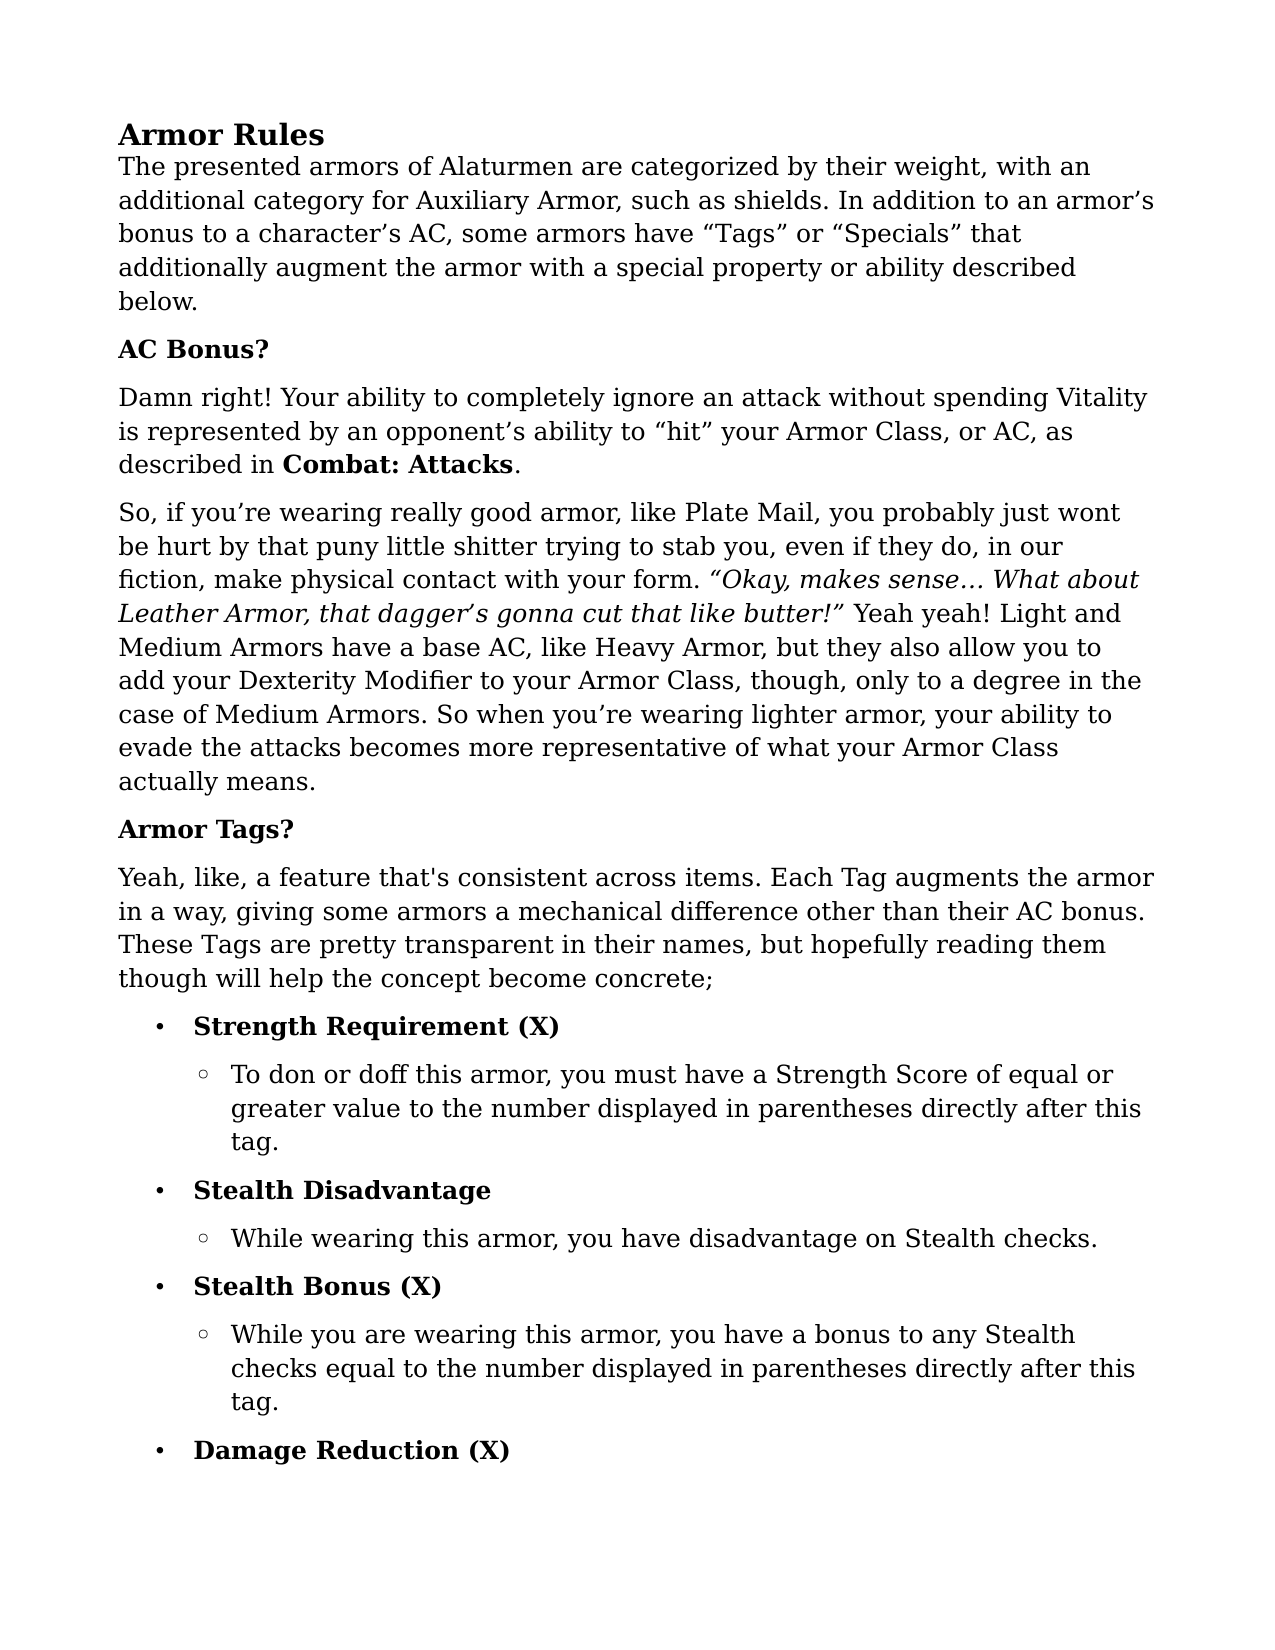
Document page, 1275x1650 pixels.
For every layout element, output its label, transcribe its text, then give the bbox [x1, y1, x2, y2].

text AC Bonus? [118, 335, 1157, 364]
text Armor Tags? [118, 815, 1157, 844]
text The presented armors of Alaturmen are categorized by their weight, with an additional category for Auxiliary Armor, such as shields. In addition to an armor’s bonus to a character’s AC, some armors have “Tags” or “Specials” that additionally augment the armor with a special property or ability described below. [118, 153, 1157, 316]
list Stealth Disadvantage [156, 1176, 1157, 1205]
text So, if you’re wearing really good armor, like Plate Mail, you probably just wont be hurt by that puny little shitter trying to stab you, even if they do, in our fiction, make physical contact with your form. “Okay, makes sense… What about Leather Armor, that dagger’s gonna cut that like butter!” Yeah yeah! Light and Medium Armors have a base AC, like Heavy Armor, but they also allow you to add your Dexterity Modifier to your Armor Class, though, only to a degree in the case of Medium Armors. So when you’re wearing lighter armor, your ability to evade the attacks becomes more representative of what your Armor Class actually means. [118, 499, 1157, 796]
text Damn right! Your ability to completely ignore an attack without spending Vitality is represented by an opponent’s ability to “hit” your Armor Class, or AC, as described in Combat: Attacks. [118, 383, 1157, 480]
text Armor Rules [118, 118, 1157, 153]
list Strength Requirement (X) [156, 1012, 1157, 1042]
list While wearing this armor, you have disadvantage on Stealth checks. [193, 1224, 1157, 1253]
list Stealth Bonus (X) [156, 1272, 1157, 1302]
list Damage Reduction (X) [156, 1436, 1157, 1465]
text Yeah, like, a feature that's consistent across items. Each Tag augments the armor in a way, giving some armors a mechanical difference other than their AC bonus. These Tags are pretty transparent in their names, but hopefully reading them though will help the concept become concrete; [118, 863, 1157, 993]
list To don or doff this armor, you must have a Strength Score of equal or greater value to the number displayed in parentheses directly after this tag. [193, 1061, 1157, 1157]
list While you are wearing this armor, you have a bonus to any Stealth checks equal to the number displayed in parentheses directly after this tag. [193, 1321, 1157, 1417]
